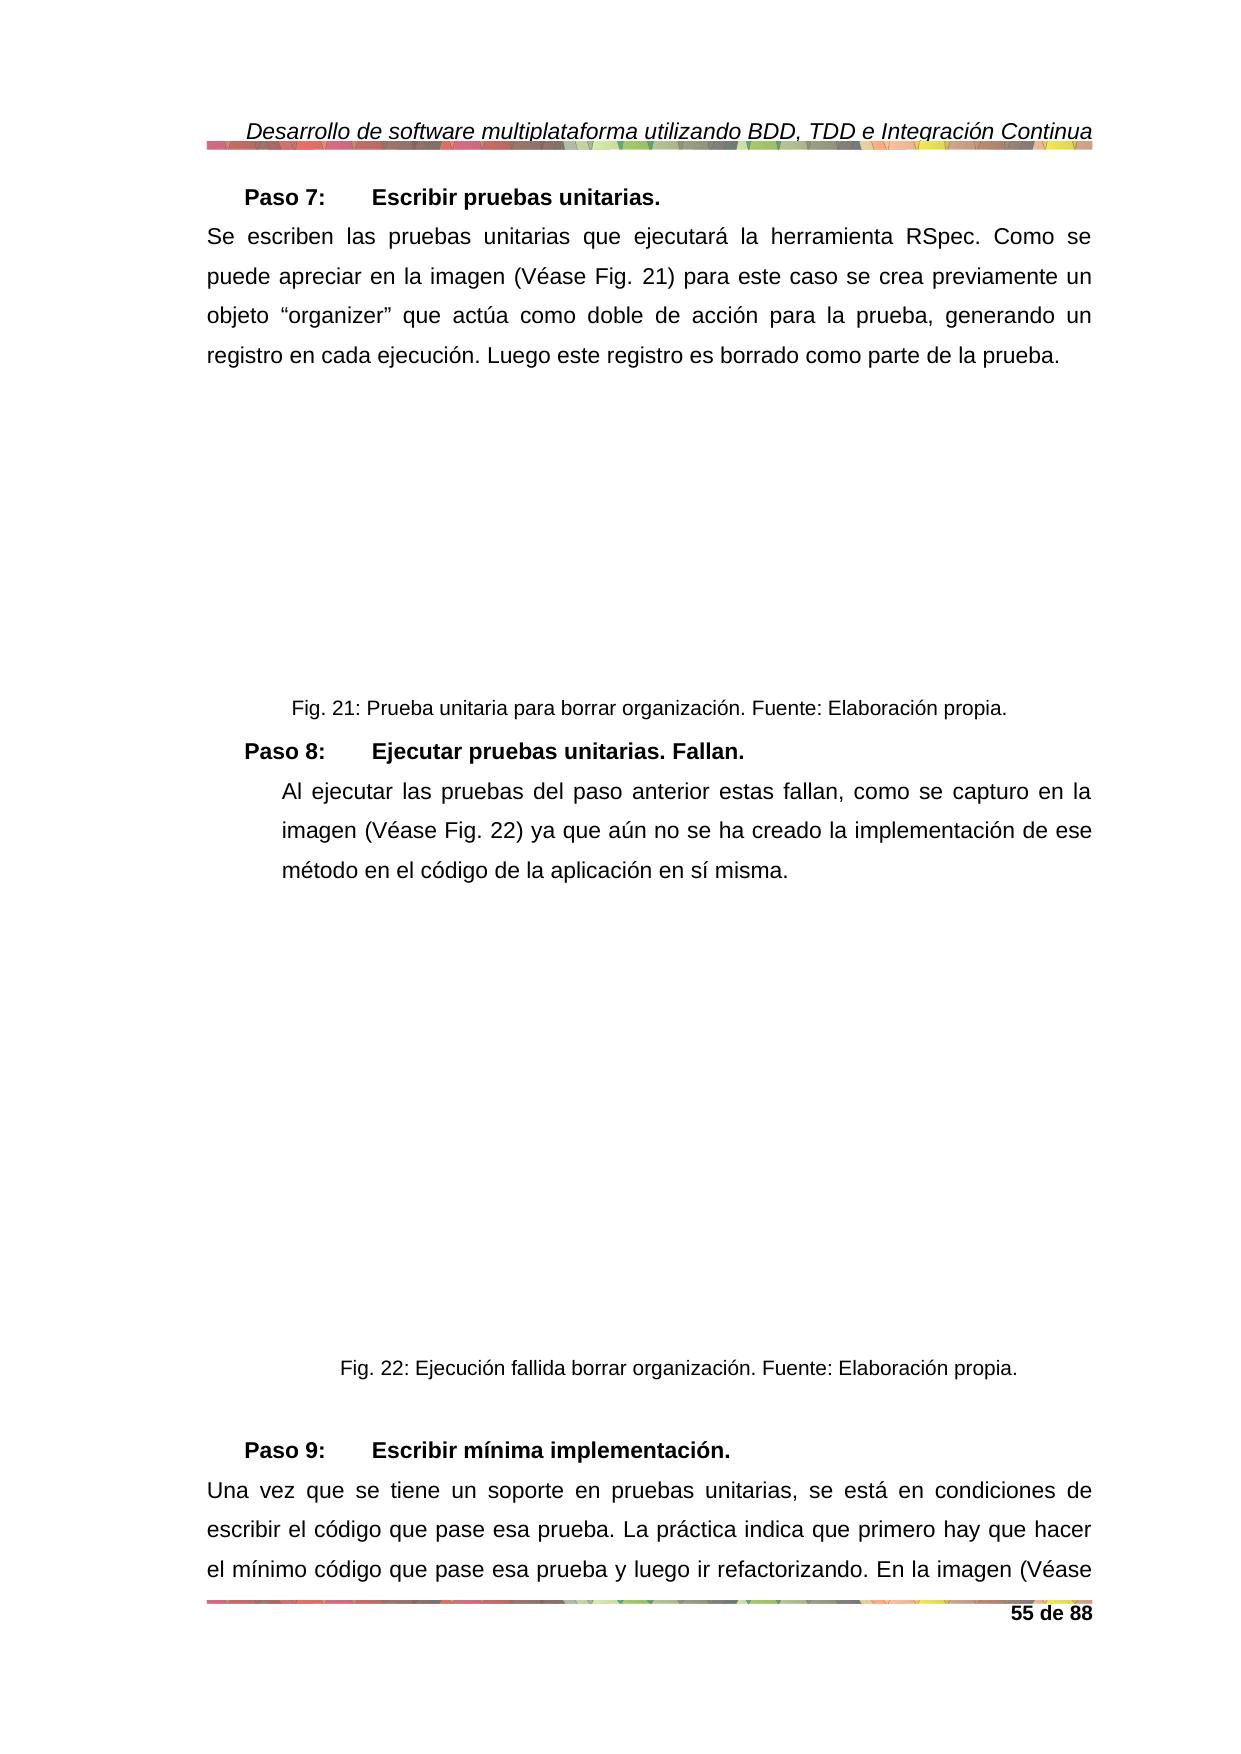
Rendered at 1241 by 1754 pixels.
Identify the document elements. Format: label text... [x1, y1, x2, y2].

list Escribir mínima implementación. [244, 1437, 1093, 1464]
text Se escriben las pruebas unitarias que ejecutará la herramienta RSpec. Como se puede apreciar en la imagen (Véase Fig. 21) para este caso se crea previamente un objeto “organizer” que actúa como doble de acción para la prueba, generando un registro en cada ejecución. Luego este registro es borrado como parte de la prueba. [207, 223, 1093, 368]
table_cell Fig. 21: Prueba unitaria para borrar organización. Fuente: Elaboración propia. [207, 678, 1093, 738]
list Escribir pruebas unitarias. [244, 184, 1093, 210]
list Ejecutar pruebas unitarias. Fallan. [244, 738, 1093, 764]
list Al ejecutar las pruebas del paso anterior estas fallan, como se capturo en la imagen (Véase Fig. 22) ya que aún no se ha creado la implementación de ese método en el código de la aplicación en sí misma. [244, 778, 1093, 883]
table_cell Fig. 22: Ejecución fallida borrar organización. Fuente: Elaboración propia. [207, 1338, 1151, 1398]
text Una vez que se tiene un soporte en pruebas unitarias, se está en condiciones de escribir el código que pase esa prueba. La práctica indica que primero hay que hacer el mínimo código que pase esa prueba y luego ir refactorizando. En la imagen (Véase [207, 1477, 1093, 1582]
table_header [207, 896, 1151, 1337]
table_header [207, 381, 1093, 678]
